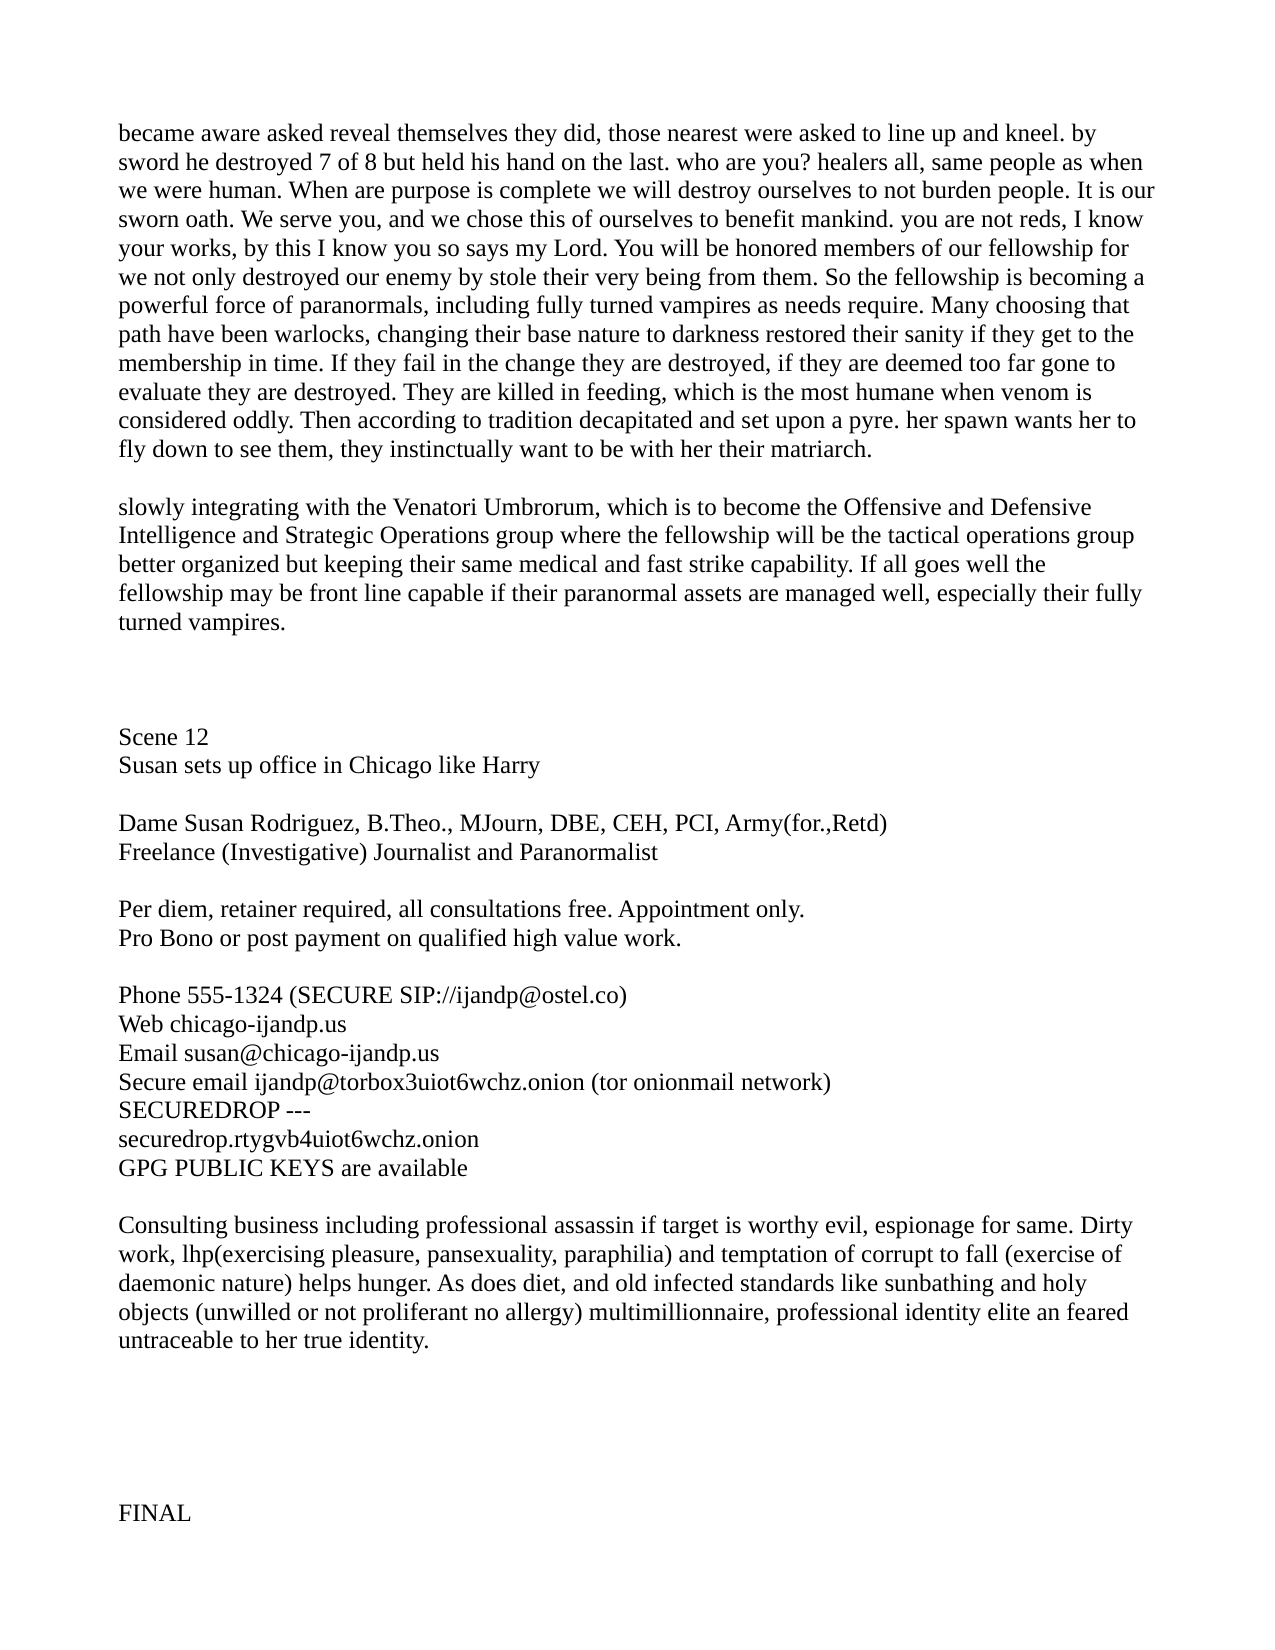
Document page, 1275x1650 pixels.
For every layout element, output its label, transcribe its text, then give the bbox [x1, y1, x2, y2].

text Secure email ijandp@torbox3uiot6wchz.onion (tor onionmail network) [118, 1067, 1157, 1096]
text Phone 555-1324 (SECURE SIP://ijandp@ostel.co) [118, 981, 1157, 1009]
text SECUREDROP --- [118, 1096, 1157, 1124]
text Freelance (Investigative) Journalist and Paranormalist [118, 837, 1157, 866]
text Dame Susan Rodriguez, B.Theo., MJourn, DBE, CEH, PCI, Army(for.,Retd) [118, 808, 1157, 837]
text Web chicago-ijandp.us [118, 1009, 1157, 1038]
text Scene 12 [118, 722, 1157, 751]
text became aware asked reveal themselves they did, those nearest were asked to line up and kneel. by sword he destroyed 7 of 8 but held his hand on the last. who are you? healers all, same people as when we were human. When are purpose is complete we will destroy ourselves to not burden people. It is our sworn oath. We serve you, and we chose this of ourselves to benefit mankind. you are not reds, I know your works, by this I know you so says my Lord. You will be honored members of our fellowship for we not only destroyed our enemy by stole their very being from them. So the fellowship is becoming a powerful force of paranormals, including fully turned vampires as needs require. Many choosing that path have been warlocks, changing their base nature to darkness restored their sanity if they get to the membership in time. If they fail in the change they are destroyed, if they are deemed too far gone to evaluate they are destroyed. They are killed in feeding, which is the most humane when venom is considered oddly. Then according to tradition decapitated and set upon a pyre. her spawn wants her to fly down to see them, they instinctually want to be with her their matriarch. [118, 118, 1157, 463]
text GPG PUBLIC KEYS are available [118, 1153, 1157, 1182]
text Per diem, retainer required, all consultations free. Appointment only. [118, 894, 1157, 923]
text Email susan@chicago-ijandp.us [118, 1038, 1157, 1067]
text Consulting business including professional assassin if target is worthy evil, espionage for same. Dirty work, lhp(exercising pleasure, pansexuality, paraphilia) and temptation of corrupt to fall (exercise of daemonic nature) helps hunger. As does diet, and old infected standards like sunbathing and holy objects (unwilled or not proliferant no allergy) multimillionnaire, professional identity elite an feared untraceable to her true identity. [118, 1211, 1157, 1354]
text Pro Bono or post payment on qualified high value work. [118, 923, 1157, 952]
text FINAL [118, 1498, 1157, 1527]
text securedrop.rtygvb4uiot6wchz.onion [118, 1124, 1157, 1153]
text Susan sets up office in Chicago like Harry [118, 751, 1157, 779]
text slowly integrating with the Venatori Umbrorum, which is to become the Offensive and Defensive Intelligence and Strategic Operations group where the fellowship will be the tactical operations group better organized but keeping their same medical and fast strike capability. If all goes well the fellowship may be front line capable if their paranormal assets are managed well, especially their fully turned vampires. [118, 492, 1157, 636]
